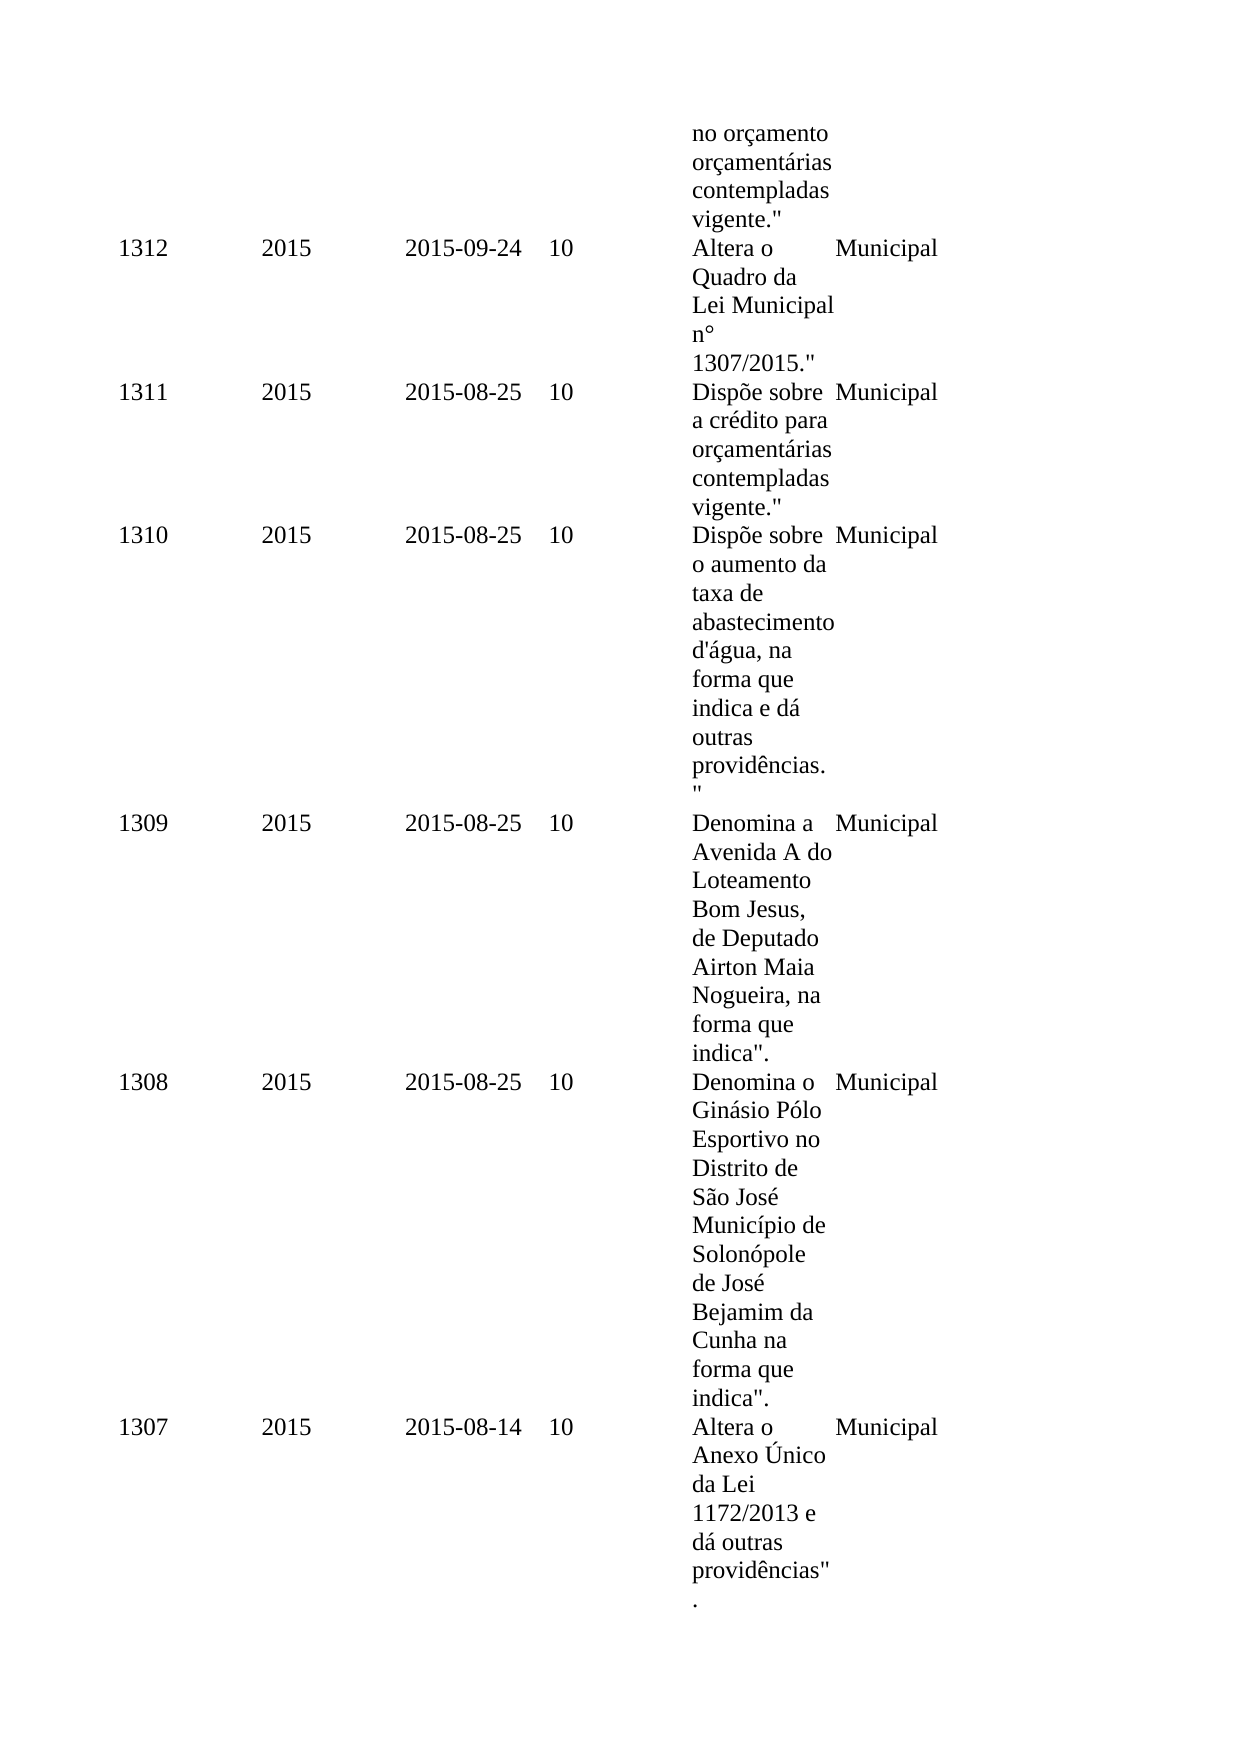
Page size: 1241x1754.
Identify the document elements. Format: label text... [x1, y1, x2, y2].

table_cell [979, 521, 1122, 808]
table_cell 1310 [118, 521, 261, 808]
table_cell 2015 [261, 1412, 405, 1613]
table_cell [979, 808, 1122, 1067]
table_cell [979, 377, 1122, 521]
table_cell 2015 [261, 808, 405, 1067]
table_cell 1308 [118, 1067, 261, 1412]
table_cell Municipal [835, 377, 979, 521]
table_cell 10 [548, 1067, 692, 1412]
table_cell 2015 [261, 233, 405, 377]
table_cell Municipal [835, 1412, 979, 1613]
table_cell [548, 118, 692, 233]
table_cell Altera o Quadro da Lei Municipal n° 1307/2015." [692, 233, 835, 377]
table_cell 2015-08-25 [405, 377, 548, 521]
table_cell 10 [548, 1412, 692, 1613]
table_cell 2015-08-25 [405, 808, 548, 1067]
table_cell 2015-08-25 [405, 521, 548, 808]
table_cell 1311 [118, 377, 261, 521]
table_cell 1309 [118, 808, 261, 1067]
table_cell [835, 118, 979, 233]
table_cell [979, 1067, 1122, 1412]
table_cell 10 [548, 808, 692, 1067]
table_cell 2015-08-25 [405, 1067, 548, 1412]
table_cell 1312 [118, 233, 261, 377]
table_cell Municipal [835, 1067, 979, 1412]
table_cell 10 [548, 233, 692, 377]
table_cell [118, 118, 261, 233]
table_cell Denomina o Ginásio Pólo Esportivo no Distrito de São José Município de Solonópole de José Bejamim da Cunha na forma que indica". [692, 1067, 835, 1412]
table_cell 2015-08-14 [405, 1412, 548, 1613]
table_cell [261, 118, 405, 233]
table_cell Municipal [835, 808, 979, 1067]
table_cell Altera o Anexo Único da Lei 1172/2013 e dá outras providências". [692, 1412, 835, 1613]
table_cell 1307 [118, 1412, 261, 1613]
table_cell 10 [548, 377, 692, 521]
table_cell 2015-09-24 [405, 233, 548, 377]
table_cell 2015 [261, 377, 405, 521]
table_cell Municipal [835, 233, 979, 377]
table_cell 2015 [261, 521, 405, 808]
table_cell [405, 118, 548, 233]
table_cell no orçamento orçamentárias contempladas vigente." [692, 118, 835, 233]
table_cell [979, 233, 1122, 377]
table_cell 10 [548, 521, 692, 808]
table_cell Dispõe sobre o aumento da taxa de abastecimento d'água, na forma que indica e dá outras providências." [692, 521, 835, 808]
table_cell [979, 118, 1122, 233]
table_cell Denomina a Avenida A do Loteamento Bom Jesus, de Deputado Airton Maia Nogueira, na forma que indica". [692, 808, 835, 1067]
table_cell Dispõe sobre a crédito para orçamentárias contempladas vigente." [692, 377, 835, 521]
table_cell Municipal [835, 521, 979, 808]
table_cell 2015 [261, 1067, 405, 1412]
table_cell [979, 1412, 1122, 1613]
